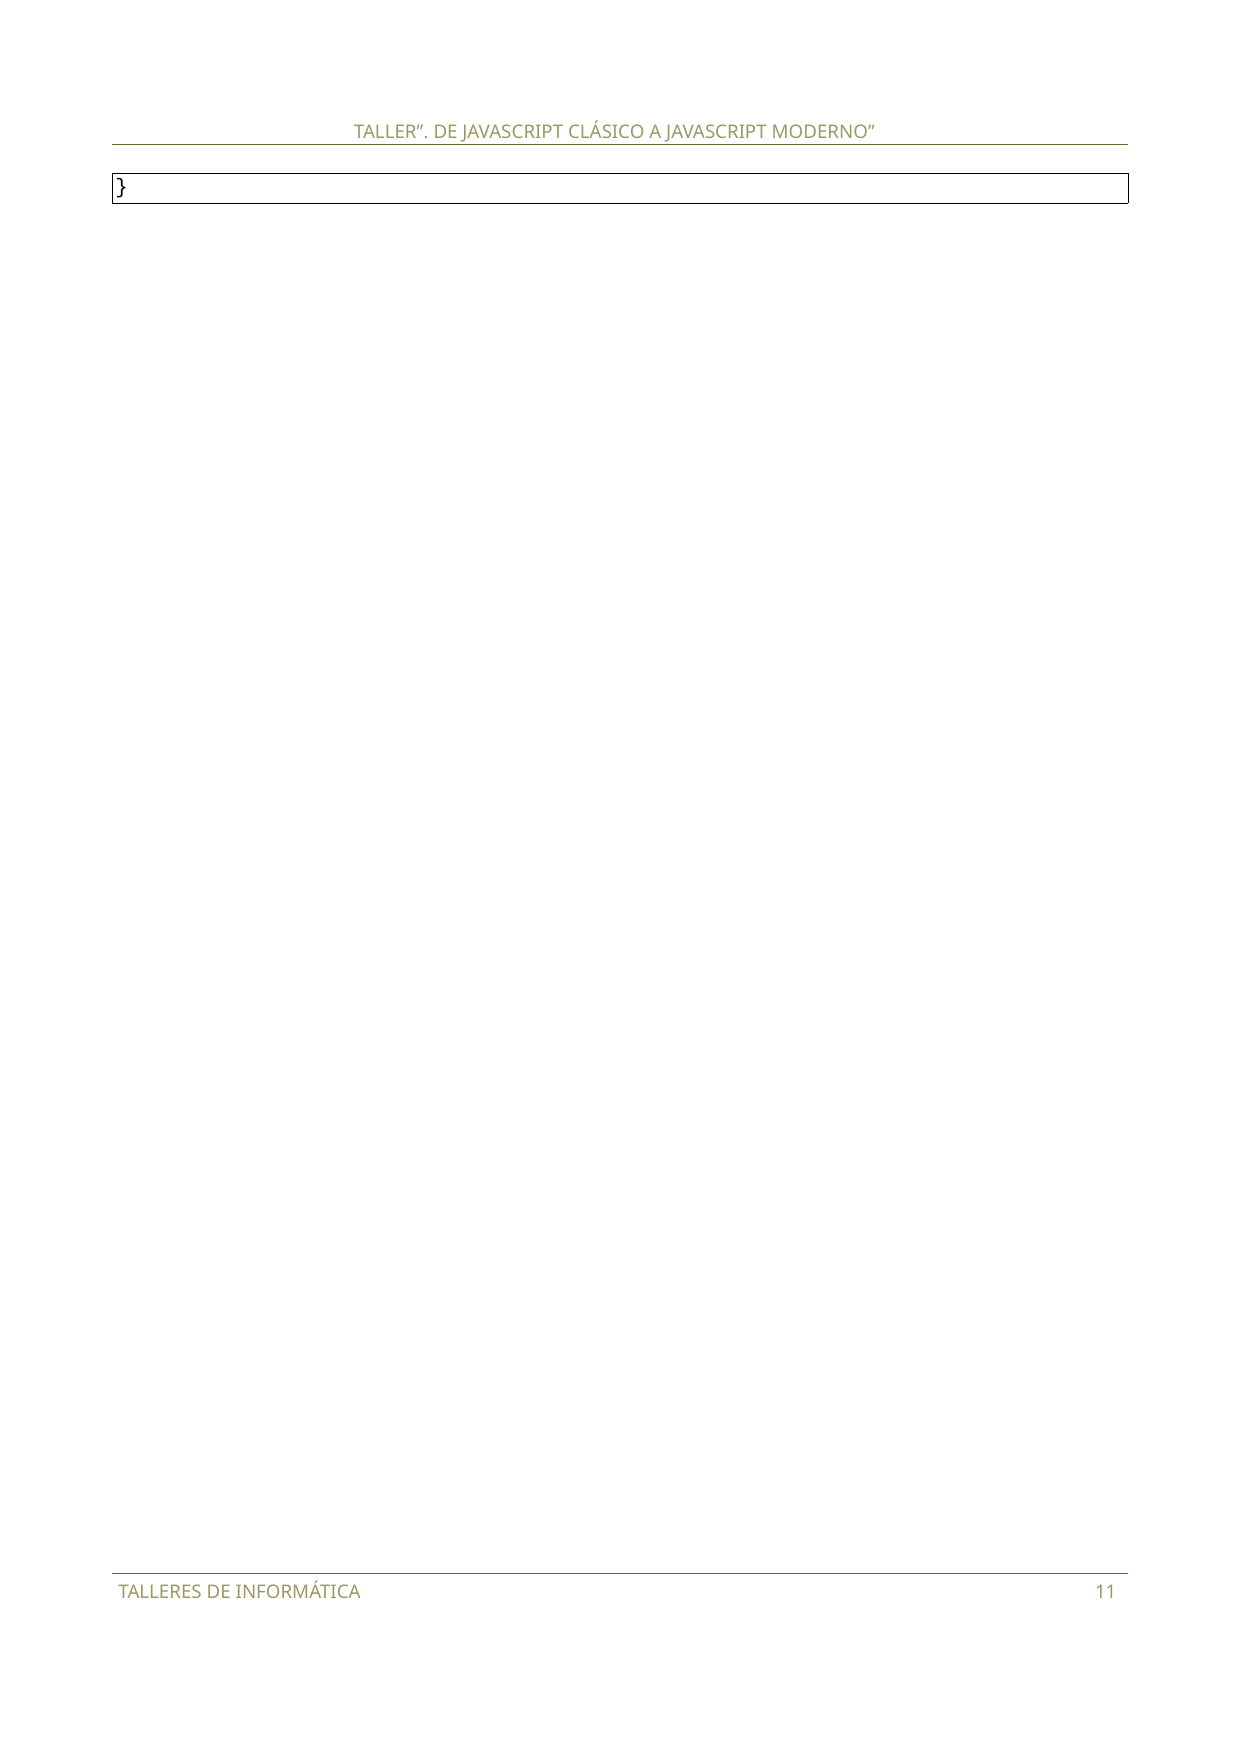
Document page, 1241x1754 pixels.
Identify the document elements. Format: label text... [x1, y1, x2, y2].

text } [113, 174, 1128, 203]
